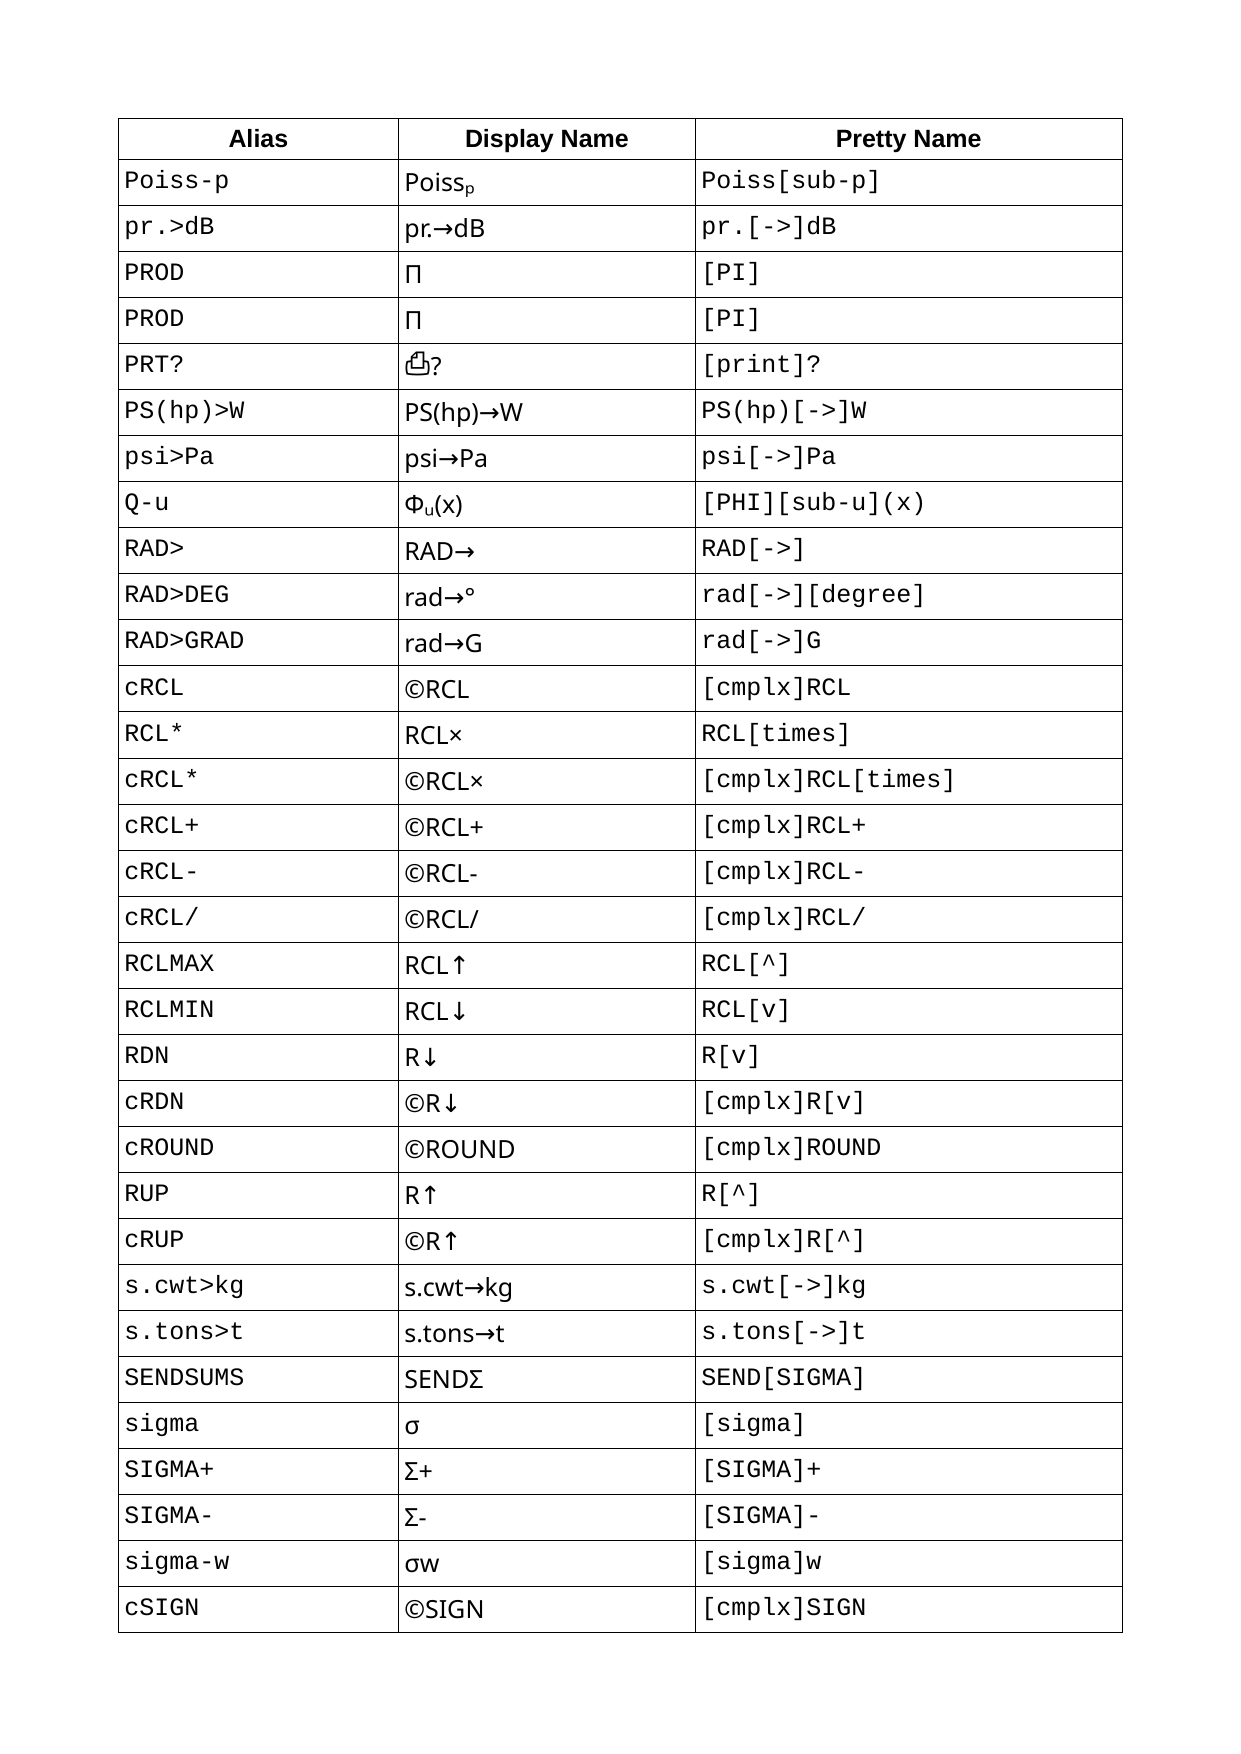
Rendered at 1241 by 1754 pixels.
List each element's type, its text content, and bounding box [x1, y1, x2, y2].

table_cell [cmplx]SIGN [696, 1587, 1122, 1632]
table_cell [cmplx]RCL[times] [696, 759, 1122, 803]
table_cell ©RCL/ [399, 897, 695, 942]
table_cell σ [399, 1403, 695, 1448]
table_cell [cmplx]R[v] [696, 1081, 1122, 1126]
table_cell PS(hp)[->]W [696, 390, 1122, 435]
table_cell PS(hp)→W [399, 390, 695, 435]
table_header Alias [119, 119, 398, 159]
table_cell [PI] [696, 252, 1122, 297]
table_cell ©R↑ [399, 1219, 695, 1264]
table_cell RCL↑ [399, 943, 695, 988]
table_cell [PHI][sub-u](x) [696, 482, 1122, 527]
table_cell RAD[->] [696, 528, 1122, 573]
table_cell s.cwt>kg [119, 1265, 398, 1310]
table_cell [cmplx]RCL- [696, 851, 1122, 896]
table_cell [PI] [696, 298, 1122, 343]
table_cell RCLMIN [119, 989, 398, 1034]
table_cell ©SIGN [399, 1587, 695, 1632]
table_cell RCL[times] [696, 712, 1122, 757]
table_cell RCL* [119, 712, 398, 757]
table_cell RDN [119, 1035, 398, 1080]
table_cell ©RCL [399, 666, 695, 711]
table_cell rad[->][degree] [696, 574, 1122, 619]
table_header Pretty Name [696, 119, 1122, 159]
table_cell RAD> [119, 528, 398, 573]
table_cell Π [399, 298, 695, 343]
table_cell σw [399, 1541, 695, 1586]
table_cell R↑ [399, 1173, 695, 1218]
table_cell RUP [119, 1173, 398, 1218]
table_cell R↓ [399, 1035, 695, 1080]
table_cell SIGMA+ [119, 1449, 398, 1494]
table_cell RCL[^] [696, 943, 1122, 988]
table_cell cRUP [119, 1219, 398, 1264]
table_cell SEND[SIGMA] [696, 1357, 1122, 1402]
table_cell cRCL [119, 666, 398, 711]
table_cell cROUND [119, 1127, 398, 1172]
table_cell Poiss[sub-p] [696, 160, 1122, 205]
table_cell s.tons[->]t [696, 1311, 1122, 1356]
table_cell cSIGN [119, 1587, 398, 1632]
table_cell pr.[->]dB [696, 206, 1122, 251]
table_cell ©ROUND [399, 1127, 695, 1172]
table_cell rad[->]G [696, 620, 1122, 665]
table_cell cRDN [119, 1081, 398, 1126]
table_cell SENDSUMS [119, 1357, 398, 1402]
table_cell RAD>DEG [119, 574, 398, 619]
table_cell pr.→dB [399, 206, 695, 251]
table_cell cRCL* [119, 759, 398, 803]
table_cell s.cwt→kg [399, 1265, 695, 1310]
table_cell RCL[v] [696, 989, 1122, 1034]
table_cell [cmplx]RCL+ [696, 805, 1122, 849]
table_cell s.cwt[->]kg [696, 1265, 1122, 1310]
table_cell [cmplx]R[^] [696, 1219, 1122, 1264]
table_cell [SIGMA]+ [696, 1449, 1122, 1494]
table_cell Φᵤ(x) [399, 482, 695, 527]
table_header Display Name [399, 119, 695, 159]
table_cell Q-u [119, 482, 398, 527]
table_cell PROD [119, 298, 398, 343]
table_cell RCL↓ [399, 989, 695, 1034]
table_cell ©RCL× [399, 759, 695, 803]
table_cell rad→G [399, 620, 695, 665]
table_cell PROD [119, 252, 398, 297]
table_cell sigma-w [119, 1541, 398, 1586]
table_cell psi[->]Pa [696, 436, 1122, 481]
table_cell psi>Pa [119, 436, 398, 481]
table_cell SIGMA- [119, 1495, 398, 1540]
table_cell sigma [119, 1403, 398, 1448]
table_cell Poiss-p [119, 160, 398, 205]
table_cell RAD→ [399, 528, 695, 573]
table_cell RCLMAX [119, 943, 398, 988]
table_cell ©RCL- [399, 851, 695, 896]
table_cell s.tons→t [399, 1311, 695, 1356]
table_cell R[v] [696, 1035, 1122, 1080]
table_cell [SIGMA]- [696, 1495, 1122, 1540]
table_cell R[^] [696, 1173, 1122, 1218]
table_cell SENDΣ [399, 1357, 695, 1402]
table_cell PS(hp)>W [119, 390, 398, 435]
table_cell Poissₚ [399, 160, 695, 205]
table_cell [sigma]w [696, 1541, 1122, 1586]
table_cell RCL× [399, 712, 695, 757]
table_cell [cmplx]RCL [696, 666, 1122, 711]
table_cell [print]? [696, 344, 1122, 389]
table_cell ⎙? [399, 344, 695, 389]
table_cell pr.>dB [119, 206, 398, 251]
table_cell [sigma] [696, 1403, 1122, 1448]
table_cell cRCL/ [119, 897, 398, 942]
table_cell RAD>GRAD [119, 620, 398, 665]
table_cell [cmplx]RCL/ [696, 897, 1122, 942]
table_cell s.tons>t [119, 1311, 398, 1356]
table_cell Σ- [399, 1495, 695, 1540]
table_cell ©RCL+ [399, 805, 695, 849]
table_cell [cmplx]ROUND [696, 1127, 1122, 1172]
table_cell Π [399, 252, 695, 297]
table_cell PRT? [119, 344, 398, 389]
table_cell cRCL- [119, 851, 398, 896]
table_cell ©R↓ [399, 1081, 695, 1126]
table_cell Σ+ [399, 1449, 695, 1494]
table_cell rad→° [399, 574, 695, 619]
table_cell psi→Pa [399, 436, 695, 481]
table_cell cRCL+ [119, 805, 398, 849]
